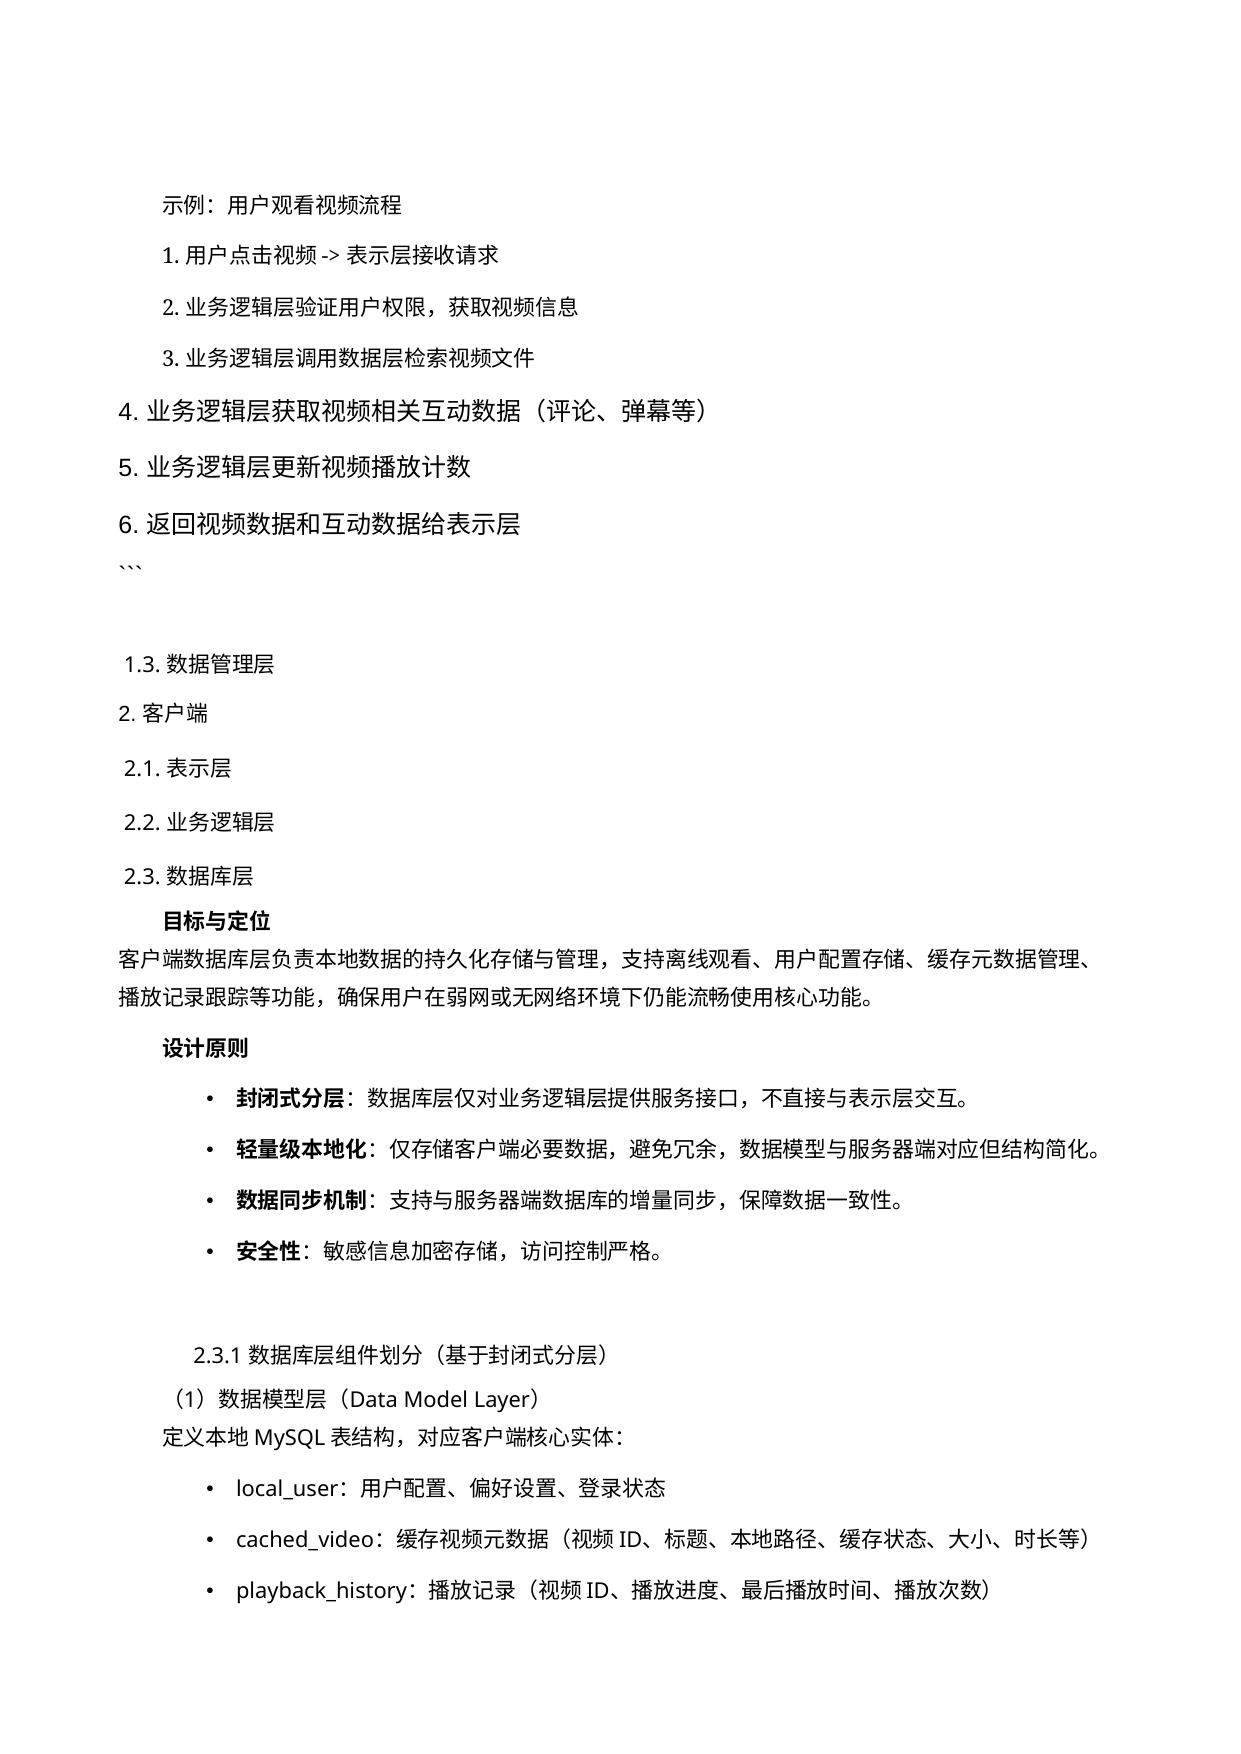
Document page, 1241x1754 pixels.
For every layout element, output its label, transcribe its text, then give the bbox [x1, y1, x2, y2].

subtitle 数据管理层 [118, 647, 1122, 678]
subtitle 业务逻辑层 [118, 805, 1122, 837]
text 6. 返回视频数据和互动数据给表示层 [118, 504, 1122, 541]
list 封闭式分层：数据库层仅对业务逻辑层提供服务接口，不直接与表示层交互。 [162, 1081, 1122, 1113]
subtitle 2. 业务逻辑层验证用户权限，获取视频信息 [162, 289, 1122, 321]
text 目标与定位 客户端数据库层负责本地数据的持久化存储与管理，支持离线观看、用户配置存储、缓存元数据管理、播放记录跟踪等功能，确保用户在弱网或无网络环境下仍能流畅使用核心功能。 [118, 904, 1122, 1011]
text 设计原则 [118, 1031, 1122, 1062]
subtitle 表示层 [118, 751, 1122, 782]
list 轻量级本地化：仅存储客户端必要数据，避免冗余，数据模型与服务器端对应但结构简化。 [162, 1132, 1122, 1164]
text 5. 业务逻辑层更新视频播放计数 [118, 448, 1122, 484]
subtitle 客户端 [118, 696, 1122, 728]
subtitle 2.3.1 数据库层组件划分（基于封闭式分层） [118, 1338, 1122, 1369]
list local_user：用户配置、偏好设置、登录状态 [162, 1471, 1122, 1503]
text 4. 业务逻辑层获取视频相关互动数据（评论、弹幕等） [118, 392, 1122, 428]
list 安全性：敏感信息加密存储，访问控制严格。 [162, 1234, 1122, 1266]
subtitle 示例：用户观看视频流程 [162, 188, 1122, 219]
list playback_history：播放记录（视频ID、播放进度、最后播放时间、播放次数） [162, 1573, 1122, 1605]
text （1）数据模型层（Data Model Layer） 定义本地MySQL表结构，对应客户端核心实体： [118, 1382, 1122, 1452]
subtitle 3. 业务逻辑层调用数据层检索视频文件 [162, 341, 1122, 372]
list cached_video：缓存视频元数据（视频ID、标题、本地路径、缓存状态、大小、时长等） [162, 1522, 1122, 1554]
list 数据同步机制：支持与服务器端数据库的增量同步，保障数据一致性。 [162, 1183, 1122, 1215]
subtitle 1. 用户点击视频 -> 表示层接收请求 [162, 238, 1122, 270]
subtitle 数据库层 [118, 859, 1122, 891]
text ``` [118, 561, 1122, 589]
